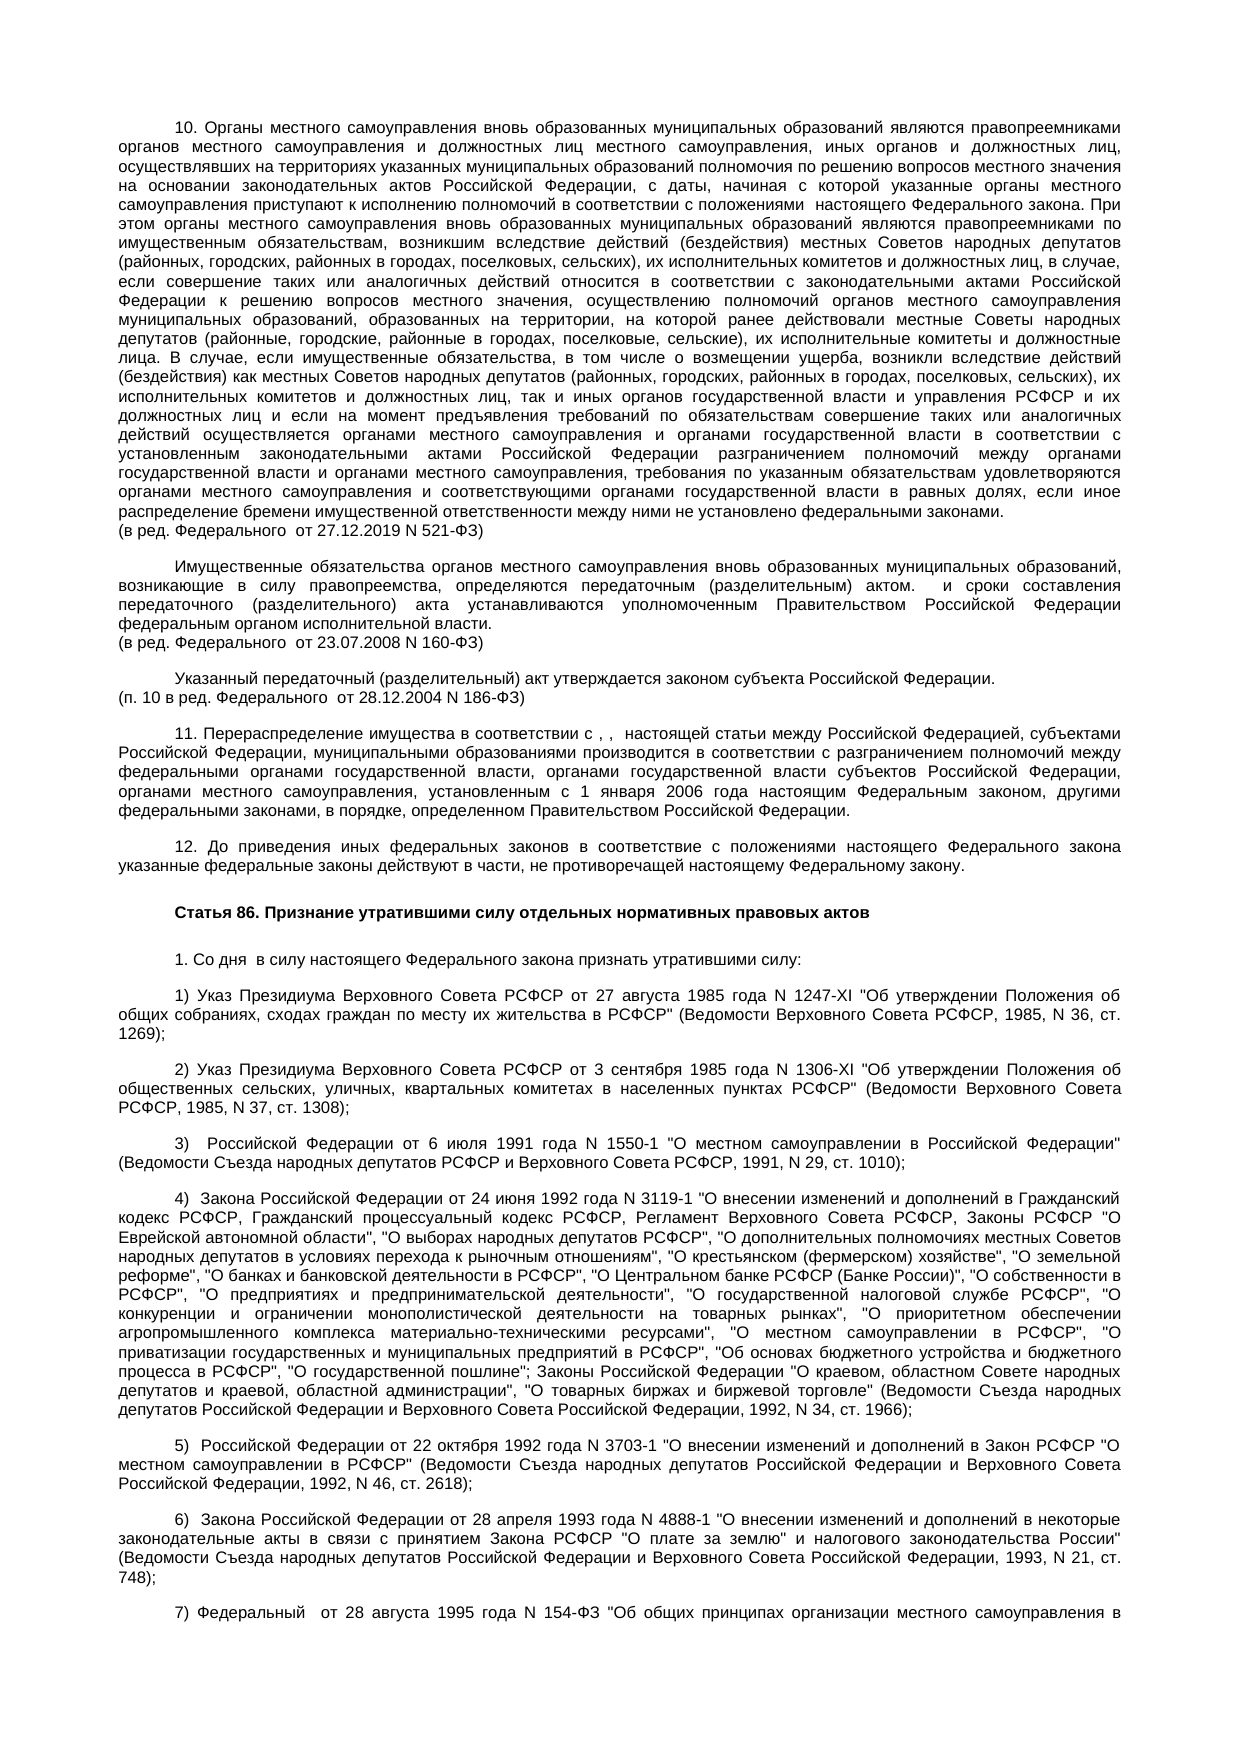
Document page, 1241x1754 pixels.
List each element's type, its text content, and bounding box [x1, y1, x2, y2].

text (в ред. Федерального от 23.07.2008 N 160-ФЗ) [118, 633, 1122, 652]
text Указанный передаточный (разделительный) акт утверждается законом субъекта Российской Федерации. [118, 669, 1122, 688]
text 11. Перераспределение имущества в соответствии с , , настоящей статьи между Российской Федерацией, субъектами Российской Федерации, муниципальными образованиями производится в соответствии с разграничением полномочий между федеральными органами государственной власти, органами государственной власти субъектов Российской Федерации, органами местного самоуправления, установленным с 1 января 2006 года настоящим Федеральным законом, другими федеральными законами, в порядке, определенном Правительством Российской Федерации. [118, 724, 1122, 820]
text 5) Российской Федерации от 22 октября 1992 года N 3703-1 "О внесении изменений и дополнений в Закон РСФСР "О местном самоуправлении в РСФСР" (Ведомости Съезда народных депутатов Российской Федерации и Верховного Совета Российской Федерации, 1992, N 46, ст. 2618); [118, 1436, 1122, 1493]
text 2) Указ Президиума Верховного Совета РСФСР от 3 сентября 1985 года N 1306-XI "Об утверждении Положения об общественных сельских, уличных, квартальных комитетах в населенных пунктах РСФСР" (Ведомости Верховного Совета РСФСР, 1985, N 37, ст. 1308); [118, 1060, 1122, 1117]
text 10. Органы местного самоуправления вновь образованных муниципальных образований являются правопреемниками органов местного самоуправления и должностных лиц местного самоуправления, иных органов и должностных лиц, осуществлявших на территориях указанных муниципальных образований полномочия по решению вопросов местного значения на основании законодательных актов Российской Федерации, с даты, начиная с которой указанные органы местного самоуправления приступают к исполнению полномочий в соответствии с положениями настоящего Федерального закона. При этом органы местного самоуправления вновь образованных муниципальных образований являются правопреемниками по имущественным обязательствам, возникшим вследствие действий (бездействия) местных Советов народных депутатов (районных, городских, районных в городах, поселковых, сельских), их исполнительных комитетов и должностных лиц, в случае, если совершение таких или аналогичных действий относится в соответствии с законодательными актами Российской Федерации к решению вопросов местного значения, осуществлению полномочий органов местного самоуправления муниципальных образований, образованных на территории, на которой ранее действовали местные Советы народных депутатов (районные, городские, районные в городах, поселковые, сельские), их исполнительные комитеты и должностные лица. В случае, если имущественные обязательства, в том числе о возмещении ущерба, возникли вследствие действий (бездействия) как местных Советов народных депутатов (районных, городских, районных в городах, поселковых, сельских), их исполнительных комитетов и должностных лиц, так и иных органов государственной власти и управления РСФСР и их должностных лиц и если на момент предъявления требований по обязательствам совершение таких или аналогичных действий осуществляется органами местного самоуправления и органами государственной власти в соответствии с установленным законодательными актами Российской Федерации разграничением полномочий между органами государственной власти и органами местного самоуправления, требования по указанным обязательствам удовлетворяются органами местного самоуправления и соответствующими органами государственной власти в равных долях, если иное распределение бремени имущественной ответственности между ними не установлено федеральными законами. [118, 118, 1122, 521]
text Имущественные обязательства органов местного самоуправления вновь образованных муниципальных образований, возникающие в силу правопреемства, определяются передаточным (разделительным) актом. и сроки составления передаточного (разделительного) акта устанавливаются уполномоченным Правительством Российской Федерации федеральным органом исполнительной власти. [118, 556, 1122, 633]
text 1. Со дня в силу настоящего Федерального закона признать утратившими силу: [118, 950, 1122, 969]
text 1) Указ Президиума Верховного Совета РСФСР от 27 августа 1985 года N 1247-XI "Об утверждении Положения об общих собраниях, сходах граждан по месту их жительства в РСФСР" (Ведомости Верховного Совета РСФСР, 1985, N 36, ст. 1269); [118, 986, 1122, 1043]
text (п. 10 в ред. Федерального от 28.12.2004 N 186-ФЗ) [118, 688, 1122, 707]
text 6) Закона Российской Федерации от 28 апреля 1993 года N 4888-1 "О внесении изменений и дополнений в некоторые законодательные акты в связи с принятием Закона РСФСР "О плате за землю" и налогового законодательства России" (Ведомости Съезда народных депутатов Российской Федерации и Верховного Совета Российской Федерации, 1993, N 21, ст. 748); [118, 1510, 1122, 1587]
text 3) Российской Федерации от 6 июля 1991 года N 1550-1 "О местном самоуправлении в Российской Федерации" (Ведомости Съезда народных депутатов РСФСР и Верховного Совета РСФСР, 1991, N 29, ст. 1010); [118, 1134, 1122, 1172]
text Статья 86. Признание утратившими силу отдельных нормативных правовых актов [118, 903, 1122, 922]
text 12. До приведения иных федеральных законов в соответствие с положениями настоящего Федерального закона указанные федеральные законы действуют в части, не противоречащей настоящему Федеральному закону. [118, 836, 1122, 875]
text 4) Закона Российской Федерации от 24 июня 1992 года N 3119-1 "О внесении изменений и дополнений в Гражданский кодекс РСФСР, Гражданский процессуальный кодекс РСФСР, Регламент Верховного Совета РСФСР, Законы РСФСР "О Еврейской автономной области", "О выборах народных депутатов РСФСР", "О дополнительных полномочиях местных Советов народных депутатов в условиях перехода к рыночным отношениям", "О крестьянском (фермерском) хозяйстве", "О земельной реформе", "О банках и банковской деятельности в РСФСР", "О Центральном банке РСФСР (Банке России)", "О собственности в РСФСР", "О предприятиях и предпринимательской деятельности", "О государственной налоговой службе РСФСР", "О конкуренции и ограничении монополистической деятельности на товарных рынках", "О приоритетном обеспечении агропромышленного комплекса материально-техническими ресурсами", "О местном самоуправлении в РСФСР", "О приватизации государственных и муниципальных предприятий в РСФСР", "Об основах бюджетного устройства и бюджетного процесса в РСФСР", "О государственной пошлине"; Законы Российской Федерации "О краевом, областном Совете народных депутатов и краевой, областной администрации", "О товарных биржах и биржевой торговле" (Ведомости Съезда народных депутатов Российской Федерации и Верховного Совета Российской Федерации, 1992, N 34, ст. 1966); [118, 1189, 1122, 1419]
text 7) Федеральный от 28 августа 1995 года N 154-ФЗ "Об общих принципах организации местного самоуправления в [118, 1603, 1122, 1622]
text (в ред. Федерального от 27.12.2019 N 521-ФЗ) [118, 521, 1122, 540]
